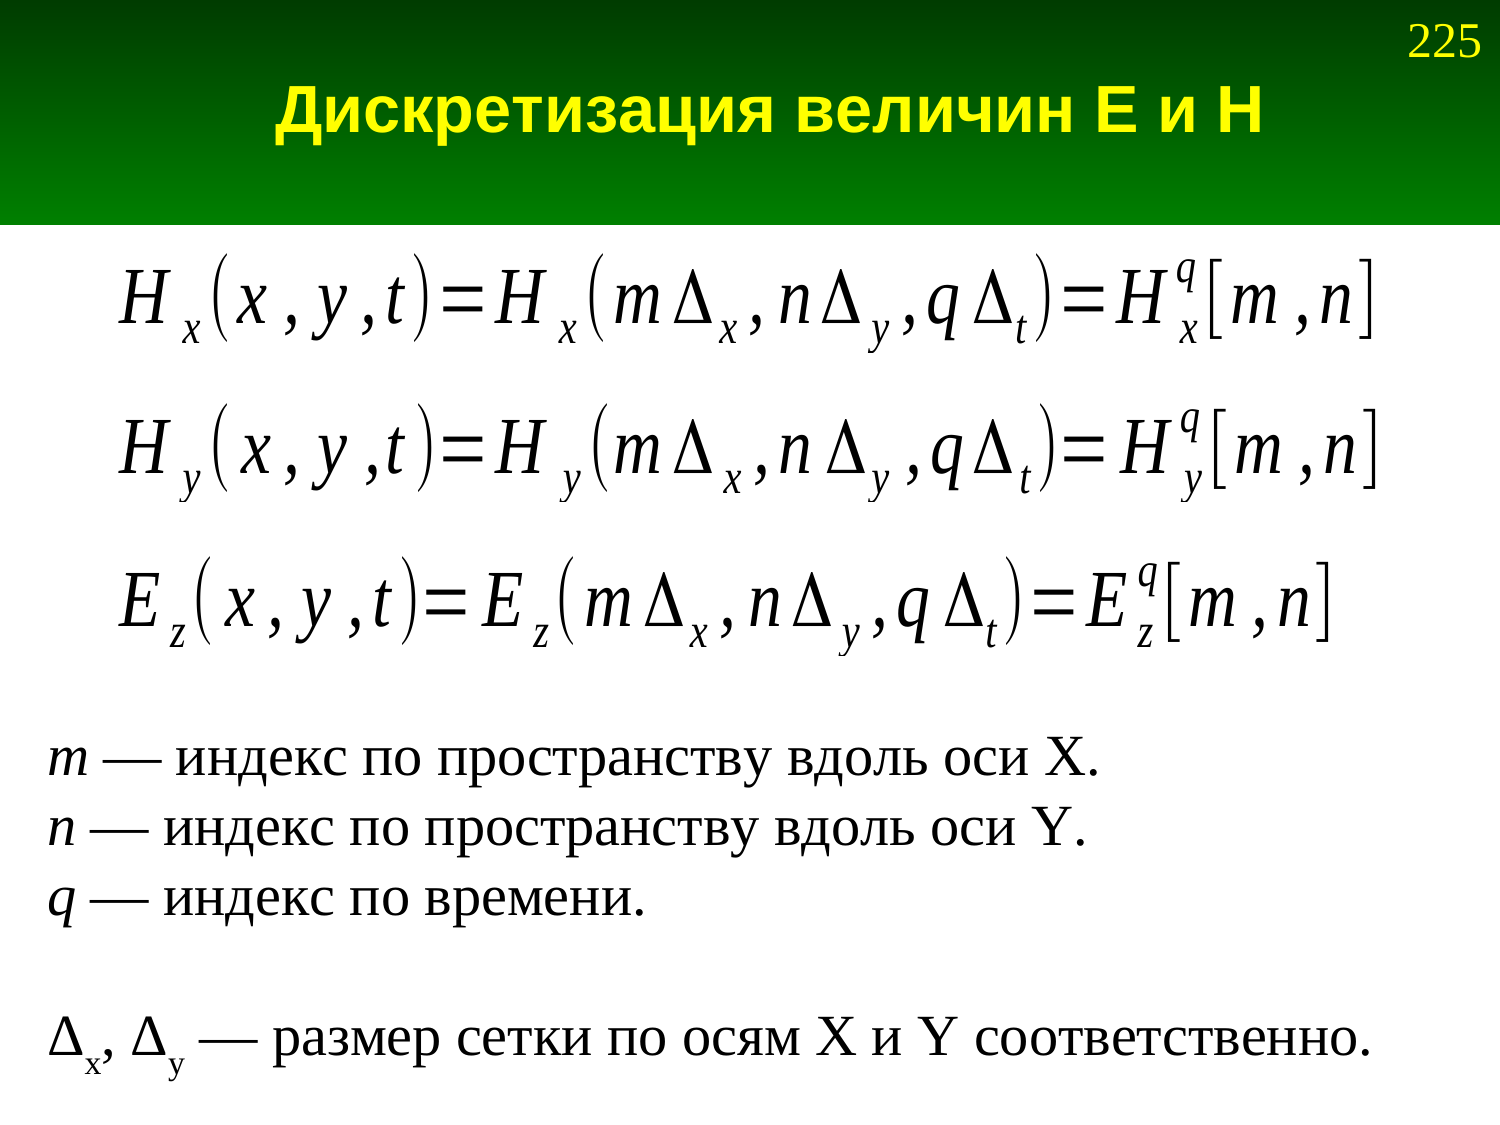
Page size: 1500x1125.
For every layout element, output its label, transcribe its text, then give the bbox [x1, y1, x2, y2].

title Дискретизация величин E и H [100, 7, 1441, 204]
chart [98, 237, 1394, 353]
chart [98, 540, 1351, 656]
text_box m — индекс по пространству вдоль оси X. n — индекс по пространству вдоль оси Y. q — индекс по времени. Δx, Δy — размер сетки по осям X и Y соответственно. [32, 710, 1410, 1090]
chart [98, 387, 1398, 502]
